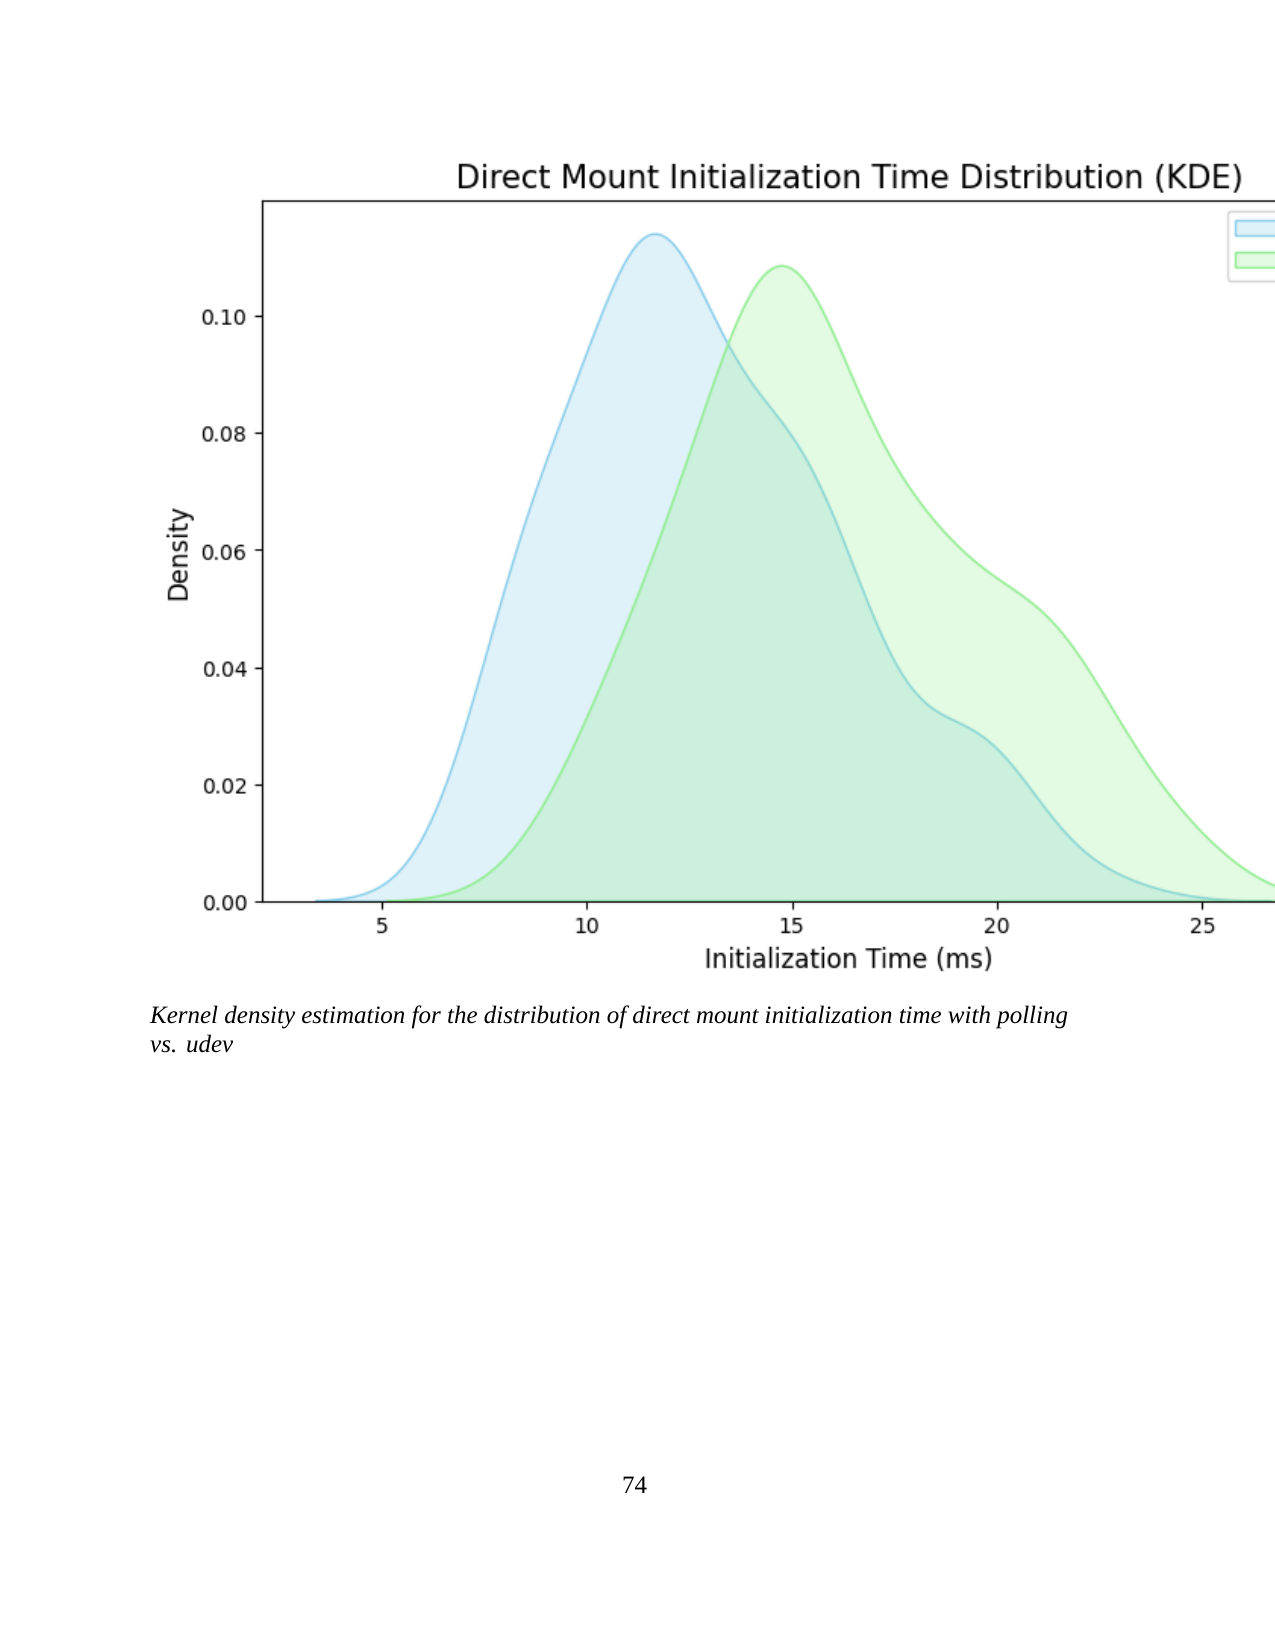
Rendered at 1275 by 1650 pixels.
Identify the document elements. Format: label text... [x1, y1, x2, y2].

text Kernel density estimation for the distribution of direct mount initialization time with polling vs. udev [150, 1000, 1125, 1058]
picture [150, 150, 1275, 988]
